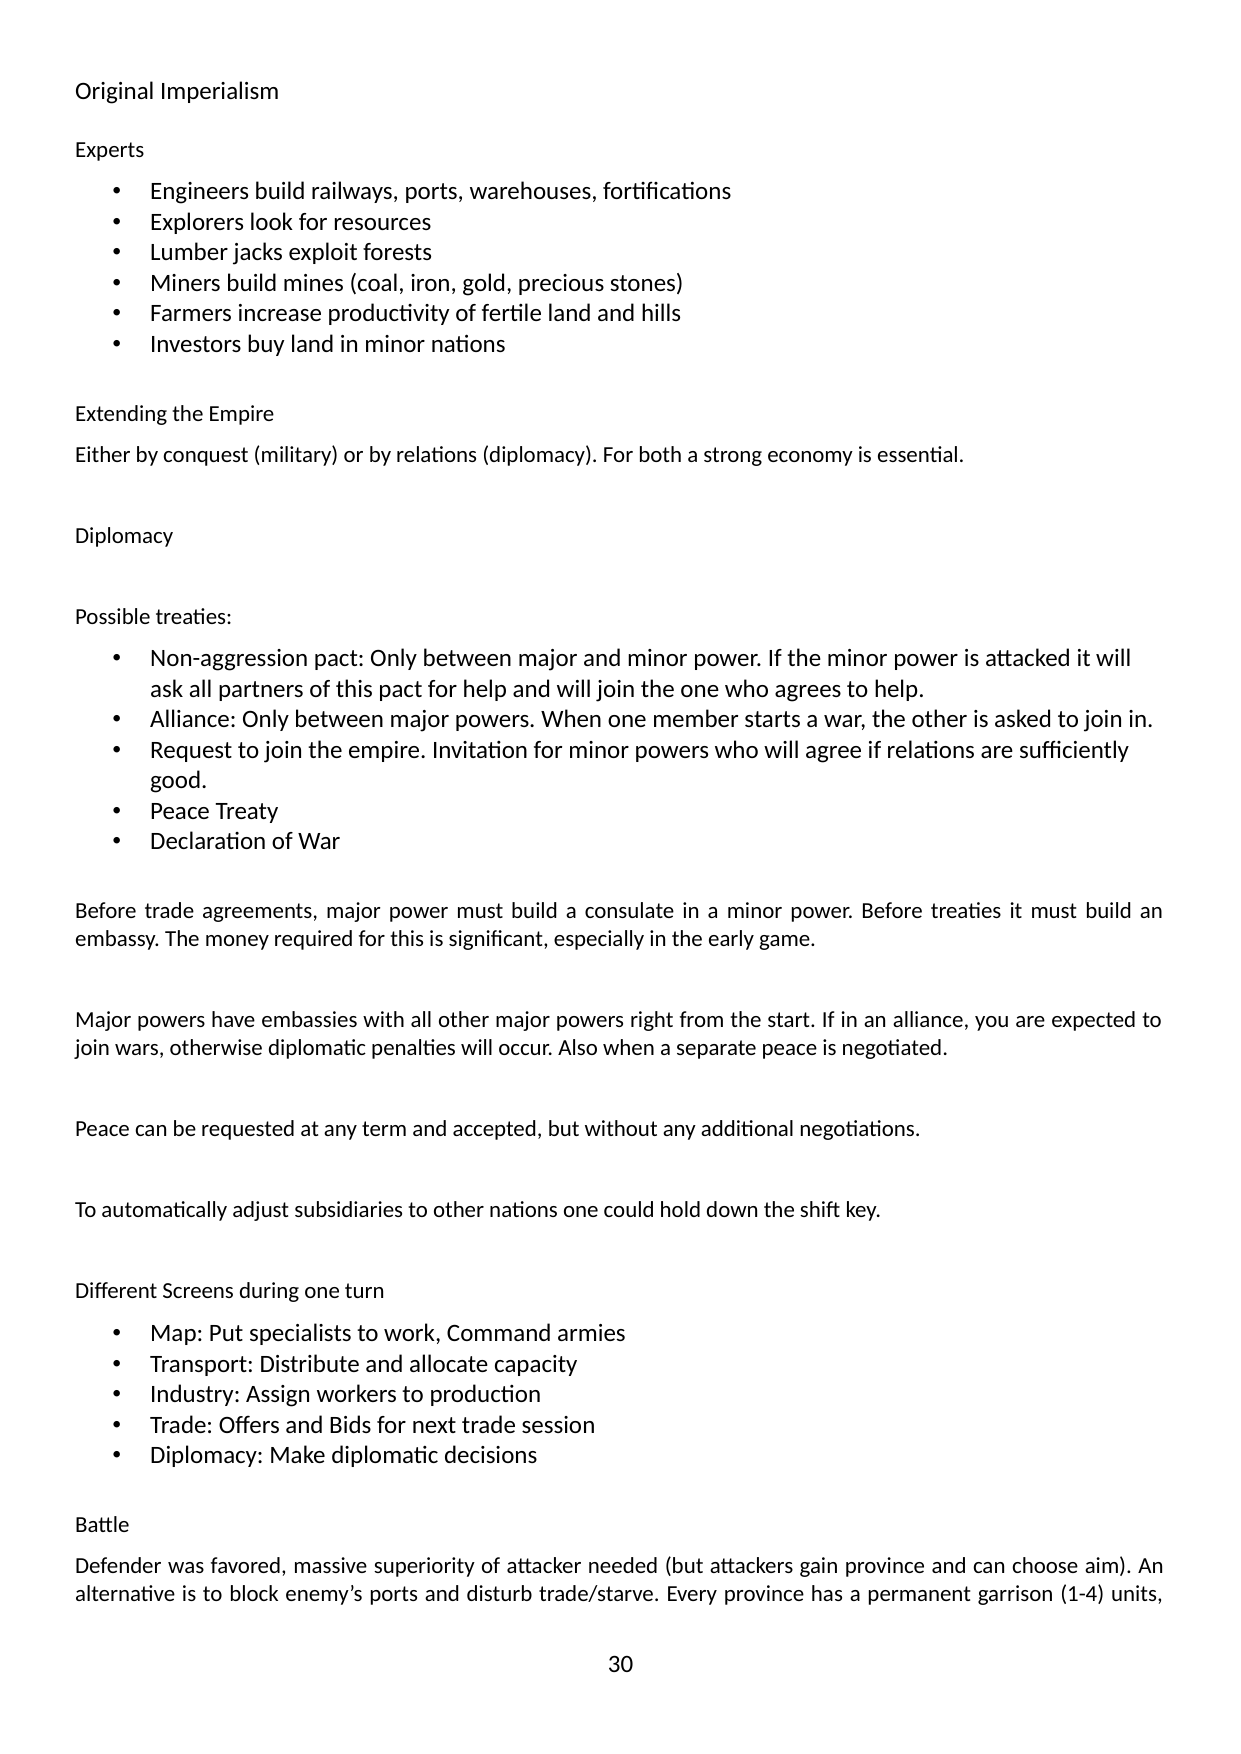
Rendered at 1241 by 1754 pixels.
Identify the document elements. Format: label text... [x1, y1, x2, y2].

text Either by conquest (military) or by relations (diplomacy). For both a strong economy is essential. [75, 440, 1166, 468]
text Possible treaties: [75, 602, 1166, 630]
list Non-aggression pact: Only between major and minor power. If the minor power is attacked it will ask all partners of this pact for help and will join the one who agrees to help. [112, 642, 1166, 703]
list Explorers look for resources [112, 206, 1166, 237]
list Investors buy land in minor nations [112, 328, 1166, 359]
list Miners build mines (coal, iron, gold, precious stones) [112, 267, 1166, 298]
list Industry: Assign workers to production [112, 1378, 1166, 1409]
text To automatically adjust subsidiaries to other nations one could hold down the shift key. [75, 1196, 1166, 1224]
list Farmers increase productivity of fertile land and hills [112, 298, 1166, 328]
list Peace Treaty [112, 795, 1166, 825]
list Trade: Offers and Bids for next trade session [112, 1409, 1166, 1439]
list Alliance: Only between major powers. When one member starts a war, the other is asked to join in. [112, 703, 1166, 734]
list Map: Put specialists to work, Command armies [112, 1317, 1166, 1348]
list Request to join the empire. Invitation for minor powers who will agree if relations are sufficiently good. [112, 734, 1166, 795]
text Extending the Empire [75, 399, 1166, 427]
text Different Screens during one turn [75, 1277, 1166, 1305]
list Declaration of War [112, 825, 1166, 856]
list Transport: Distribute and allocate capacity [112, 1348, 1166, 1378]
text Peace can be requested at any term and accepted, but without any additional negotiations. [75, 1114, 1166, 1143]
list Diplomacy: Make diplomatic decisions [112, 1439, 1166, 1470]
text Experts [75, 135, 1166, 163]
text Major powers have embassies with all other major powers right from the start. If in an alliance, you are expected to join wars, otherwise diplomatic penalties will occur. Also when a separate peace is negotiated. [75, 1006, 1166, 1062]
list Lumber jacks exploit forests [112, 237, 1166, 267]
text Defender was favored, massive superiority of attacker needed (but attackers gain province and can choose aim). An alternative is to block enemy’s ports and disturb trade/starve. Every province has a permanent garrison (1-4) units, [75, 1551, 1166, 1607]
text Diplomacy [75, 521, 1166, 549]
list Engineers build railways, ports, warehouses, fortifications [112, 176, 1166, 206]
text Before trade agreements, major power must build a consulate in a minor power. Before treaties it must build an embassy. The money required for this is significant, especially in the early game. [75, 896, 1166, 952]
text Battle [75, 1510, 1166, 1538]
